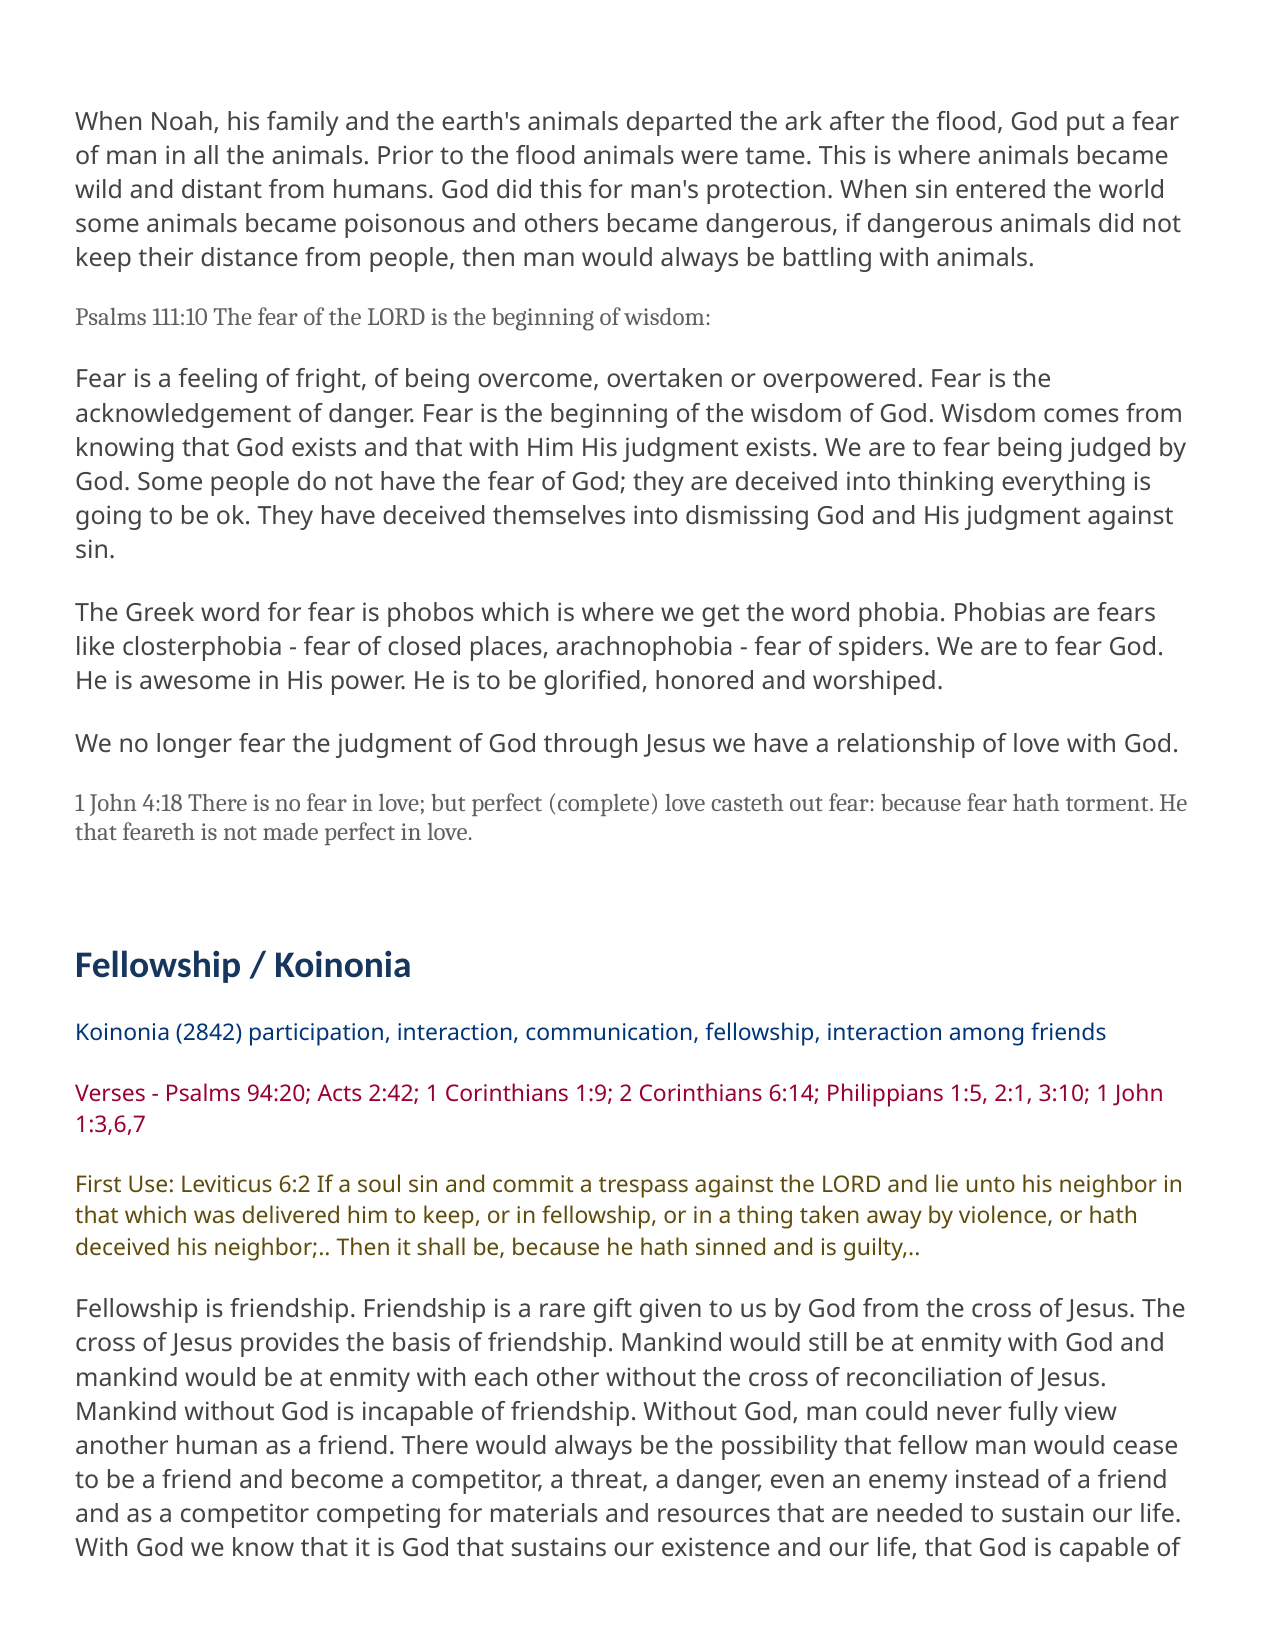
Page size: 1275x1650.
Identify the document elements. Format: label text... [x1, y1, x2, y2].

text We no longer fear the judgment of God through Jesus we have a relationship of love with God. [75, 726, 1200, 760]
text Psalms 111:10 The fear of the LORD is the beginning of wisdom: [75, 303, 1200, 332]
text The Greek word for fear is phobos which is where we get the word phobia. Phobias are fears like closterphobia - fear of closed places, arachnophobia - fear of spiders. We are to fear God. He is awesome in His power. He is to be glorified, honored and worshiped. [75, 595, 1200, 697]
text Koinonia (2842) participation, interaction, communication, fellowship, interaction among friends [75, 1016, 1200, 1047]
text Fear is a feeling of fright, of being overcome, overtaken or overpowered. Fear is the acknowledgement of danger. Fear is the beginning of the wisdom of God. Wisdom comes from knowing that God exists and that with Him His judgment exists. We are to fear being judged by God. Some people do not have the fear of God; they are deceived into thinking everything is going to be ok. They have deceived themselves into dismissing God and His judgment against sin. [75, 361, 1200, 566]
text Verses - Psalms 94:20; Acts 2:42; 1 Corinthians 1:9; 2 Corinthians 6:14; Philippians 1:5, 2:1, 3:10; 1 John 1:3,6,7 [75, 1076, 1200, 1139]
subtitle Fellowship / Koinonia [75, 941, 1200, 987]
text Fellowship is friendship. Friendship is a rare gift given to us by God from the cross of Jesus. The cross of Jesus provides the basis of friendship. Mankind would still be at enmity with God and mankind would be at enmity with each other without the cross of reconciliation of Jesus. Mankind without God is incapable of friendship. Without God, man could never fully view another human as a friend. There would always be the possibility that fellow man would cease to be a friend and become a competitor, a threat, a danger, even an enemy instead of a friend and as a competitor competing for materials and resources that are needed to sustain our life. With God we know that it is God that sustains our existence and our life, that God is capable of [75, 1291, 1200, 1563]
text When Noah, his family and the earth's animals departed the ark after the flood, God put a fear of man in all the animals. Prior to the flood animals were tame. This is where animals became wild and distant from humans. God did this for man's protection. When sin entered the world some animals became poisonous and others became dangerous, if dangerous animals did not keep their distance from people, then man would always be battling with animals. [75, 104, 1200, 274]
text First Use: Leviticus 6:2 If a soul sin and commit a trespass against the LORD and lie unto his neighbor in that which was delivered him to keep, or in fellowship, or in a thing taken away by violence, or hath deceived his neighbor;.. Then it shall be, because he hath sinned and is guilty,.. [75, 1168, 1200, 1262]
text 1 John 4:18 There is no fear in love; but perfect (complete) love casteth out fear: because fear hath torment. He that feareth is not made perfect in love. [75, 789, 1200, 847]
